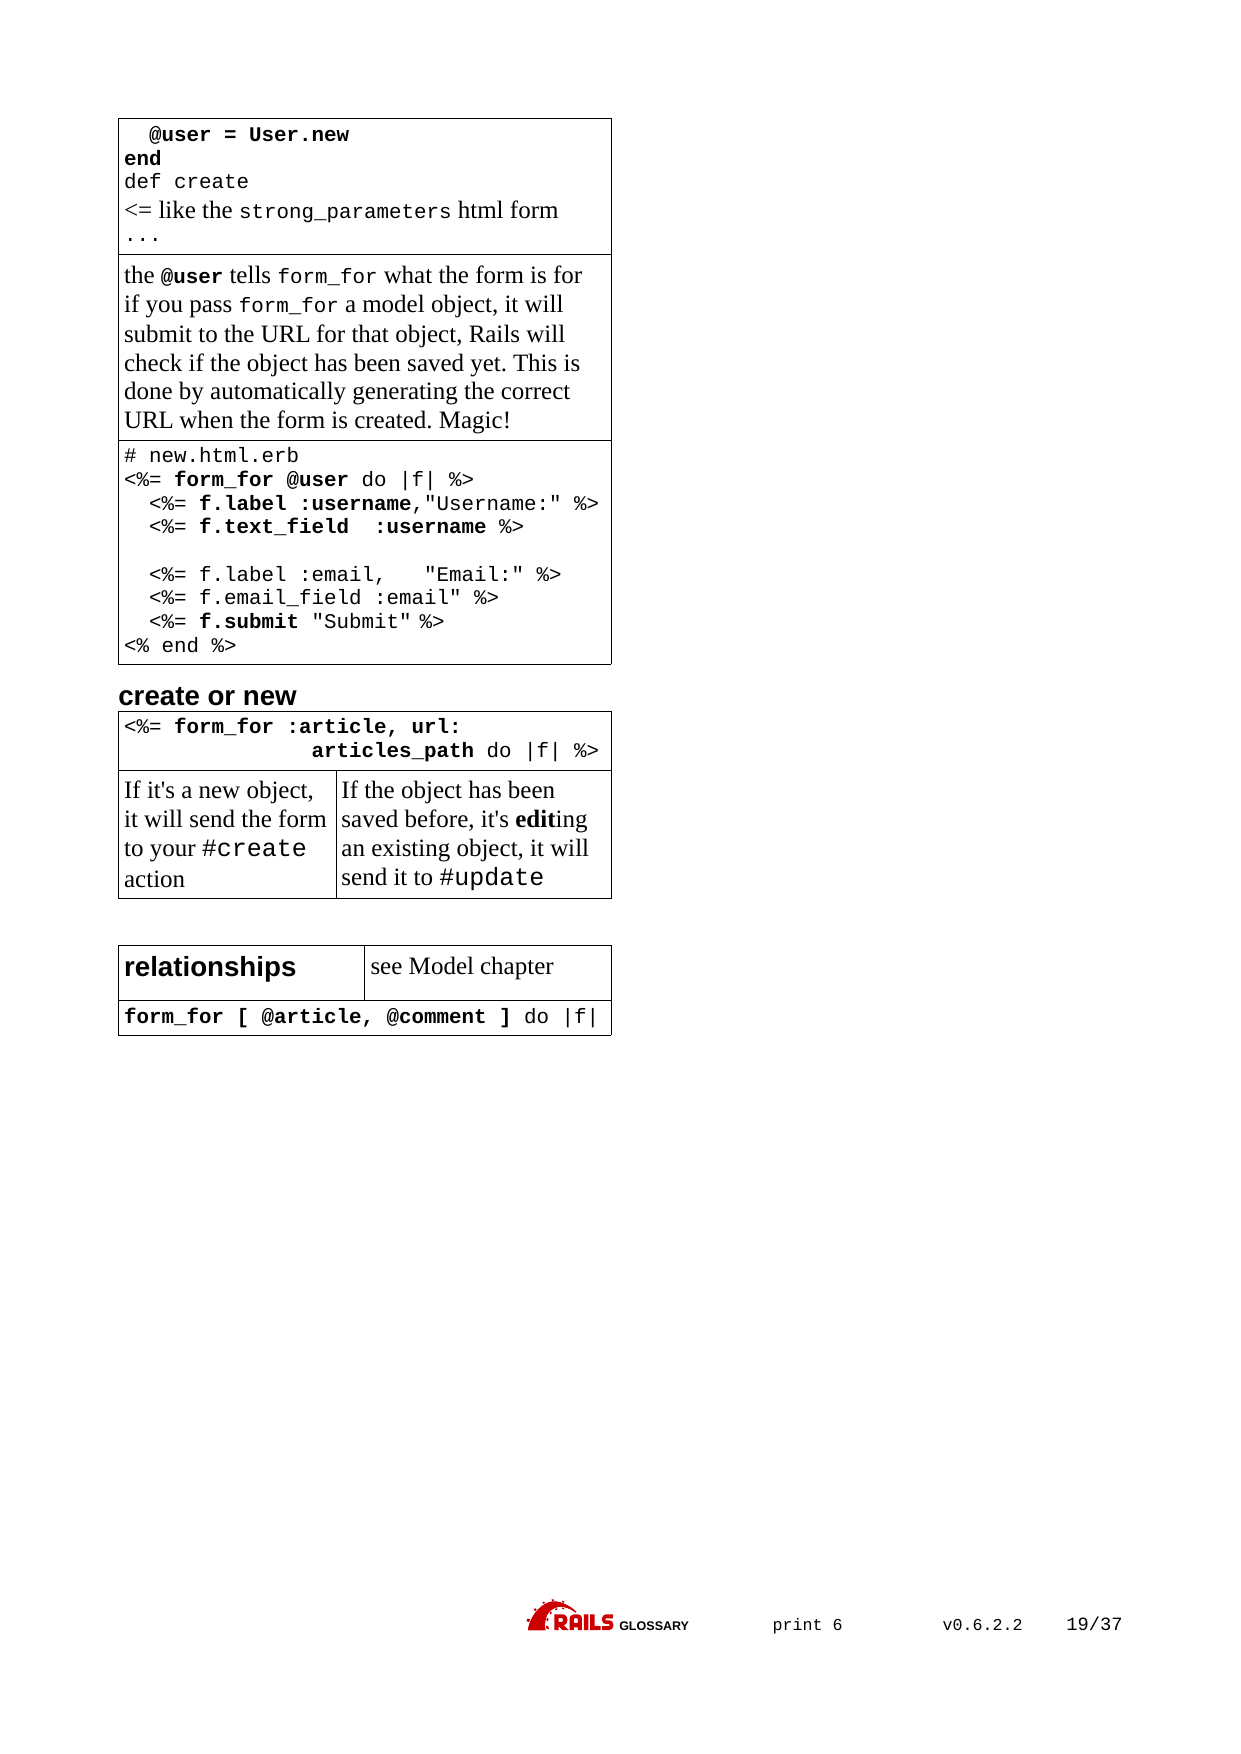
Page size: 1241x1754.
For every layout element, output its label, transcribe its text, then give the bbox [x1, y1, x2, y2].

table_cell If it's a new object, it will send the form to your #create action [119, 771, 336, 898]
table_header form_for [ @article, @comment ] do |f| [119, 1001, 611, 1035]
table_cell @user = User.new end def create <= like the strong_parameters html form ... [119, 119, 611, 254]
table_cell the @user tells form_for what the form is for if you pass form_for a model object, it will submit to the URL for that object, Rails will check if the object has been saved yet. This is done by automatically generating the correct URL when the form is created. Magic! [119, 255, 611, 439]
subtitle create or new [118, 679, 611, 711]
table_header <%= form_for :article, url: articles_path do |f| %> [119, 712, 611, 769]
table_cell # new.html.erb <%= form_for @user do |f| %> <%= f.label :username,"Username:" %> <%= f.text_field :username %> <%= f.label :email, "Email:" %> <%= f.email_field :email" %> <%= f.submit "Submit" %> <% end %> [119, 441, 611, 664]
table_header see Model chapter [365, 946, 611, 1000]
table_cell If the object has been saved before, it's editing an existing object, it will send it to #update [337, 771, 611, 898]
table_header relationships [119, 946, 364, 1000]
